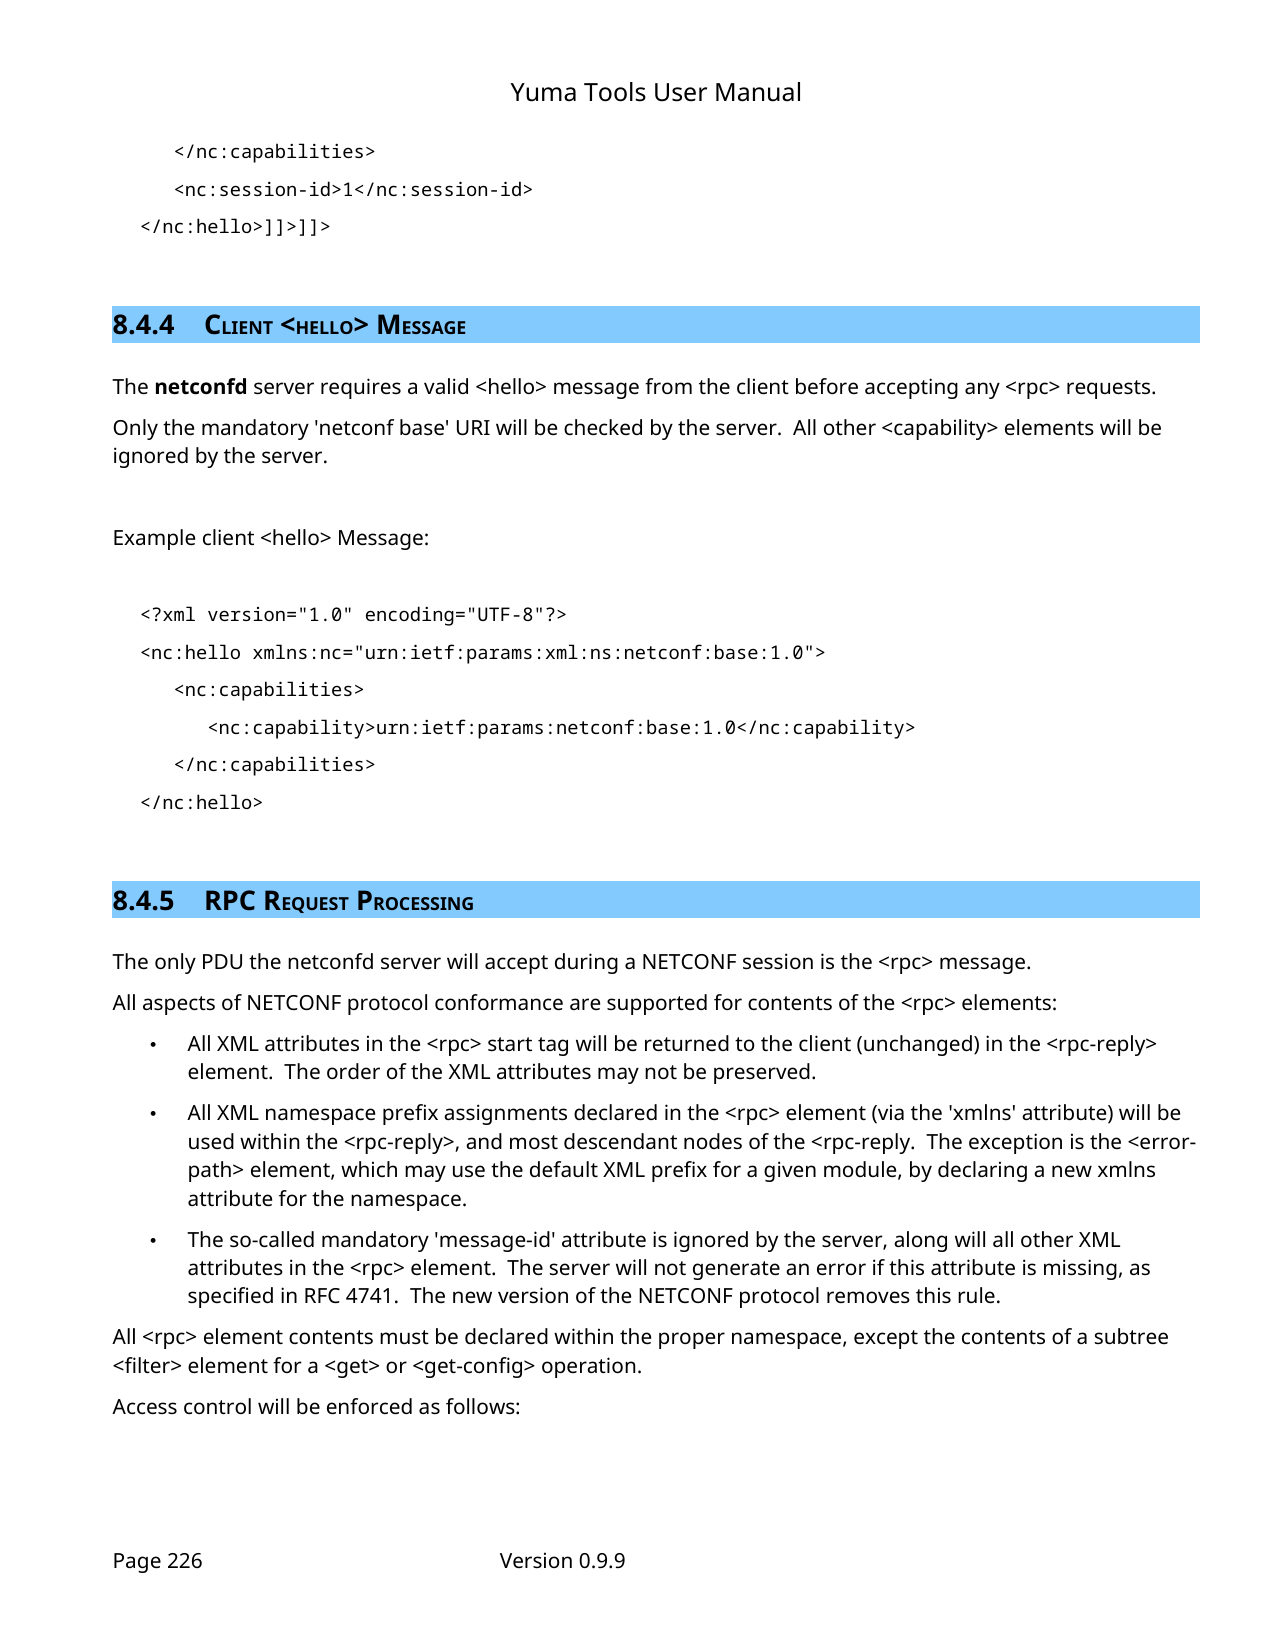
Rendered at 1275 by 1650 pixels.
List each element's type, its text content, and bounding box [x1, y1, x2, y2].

text Only the mandatory 'netconf base' URI will be checked by the server. All other <capability> elements will be ignored by the server. [112, 413, 1200, 469]
text Access control will be enforced as follows: [112, 1392, 1200, 1420]
text Example client <hello> Message: [112, 523, 1200, 551]
text <nc:hello xmlns:nc="urn:ietf:params:xml:ns:netconf:base:1.0"> [139, 639, 1200, 664]
text The netconfd server requires a valid <hello> message from the client before accepting any <rpc> requests. [112, 372, 1200, 400]
text </nc:capabilities> [139, 751, 1200, 777]
text <nc:capabilities> [139, 676, 1200, 702]
text <nc:capability>urn:ietf:params:netconf:base:1.0</nc:capability> [139, 714, 1200, 739]
text <nc:session-id>1</nc:session-id> [139, 176, 1200, 202]
list The so-called mandatory 'message-id' attribute is ignored by the server, along will all other XML attributes in the <rpc> element. The server will not generate an error if this attribute is missing, as specified in RFC 4741. The new version of the NETCONF protocol removes this rule. [150, 1225, 1200, 1310]
list All XML attributes in the <rpc> start tag will be returned to the client (unchanged) in the <rpc-reply> element. The order of the XML attributes may not be preserved. [150, 1029, 1200, 1086]
text All <rpc> element contents must be declared within the proper namespace, except the contents of a subtree <filter> element for a <get> or <get-config> operation. [112, 1322, 1200, 1379]
text </nc:hello>]]>]]> [139, 213, 1200, 239]
subtitle Client <hello> Message [112, 306, 1200, 343]
subtitle RPC Request Processing [112, 881, 1200, 918]
text <?xml version="1.0" encoding="UTF-8"?> [139, 601, 1200, 627]
text All aspects of NETCONF protocol conformance are supported for contents of the <rpc> elements: [112, 988, 1200, 1017]
text </nc:hello> [139, 789, 1200, 814]
text </nc:capabilities> [139, 138, 1200, 164]
text The only PDU the netconfd server will accept during a NETCONF session is the <rpc> message. [112, 947, 1200, 976]
list All XML namespace prefix assignments declared in the <rpc> element (via the 'xmlns' attribute) will be used within the <rpc-reply>, and most descendant nodes of the <rpc-reply. The exception is the <error-path> element, which may use the default XML prefix for a given module, by declaring a new xmlns attribute for the namespace. [150, 1098, 1200, 1212]
